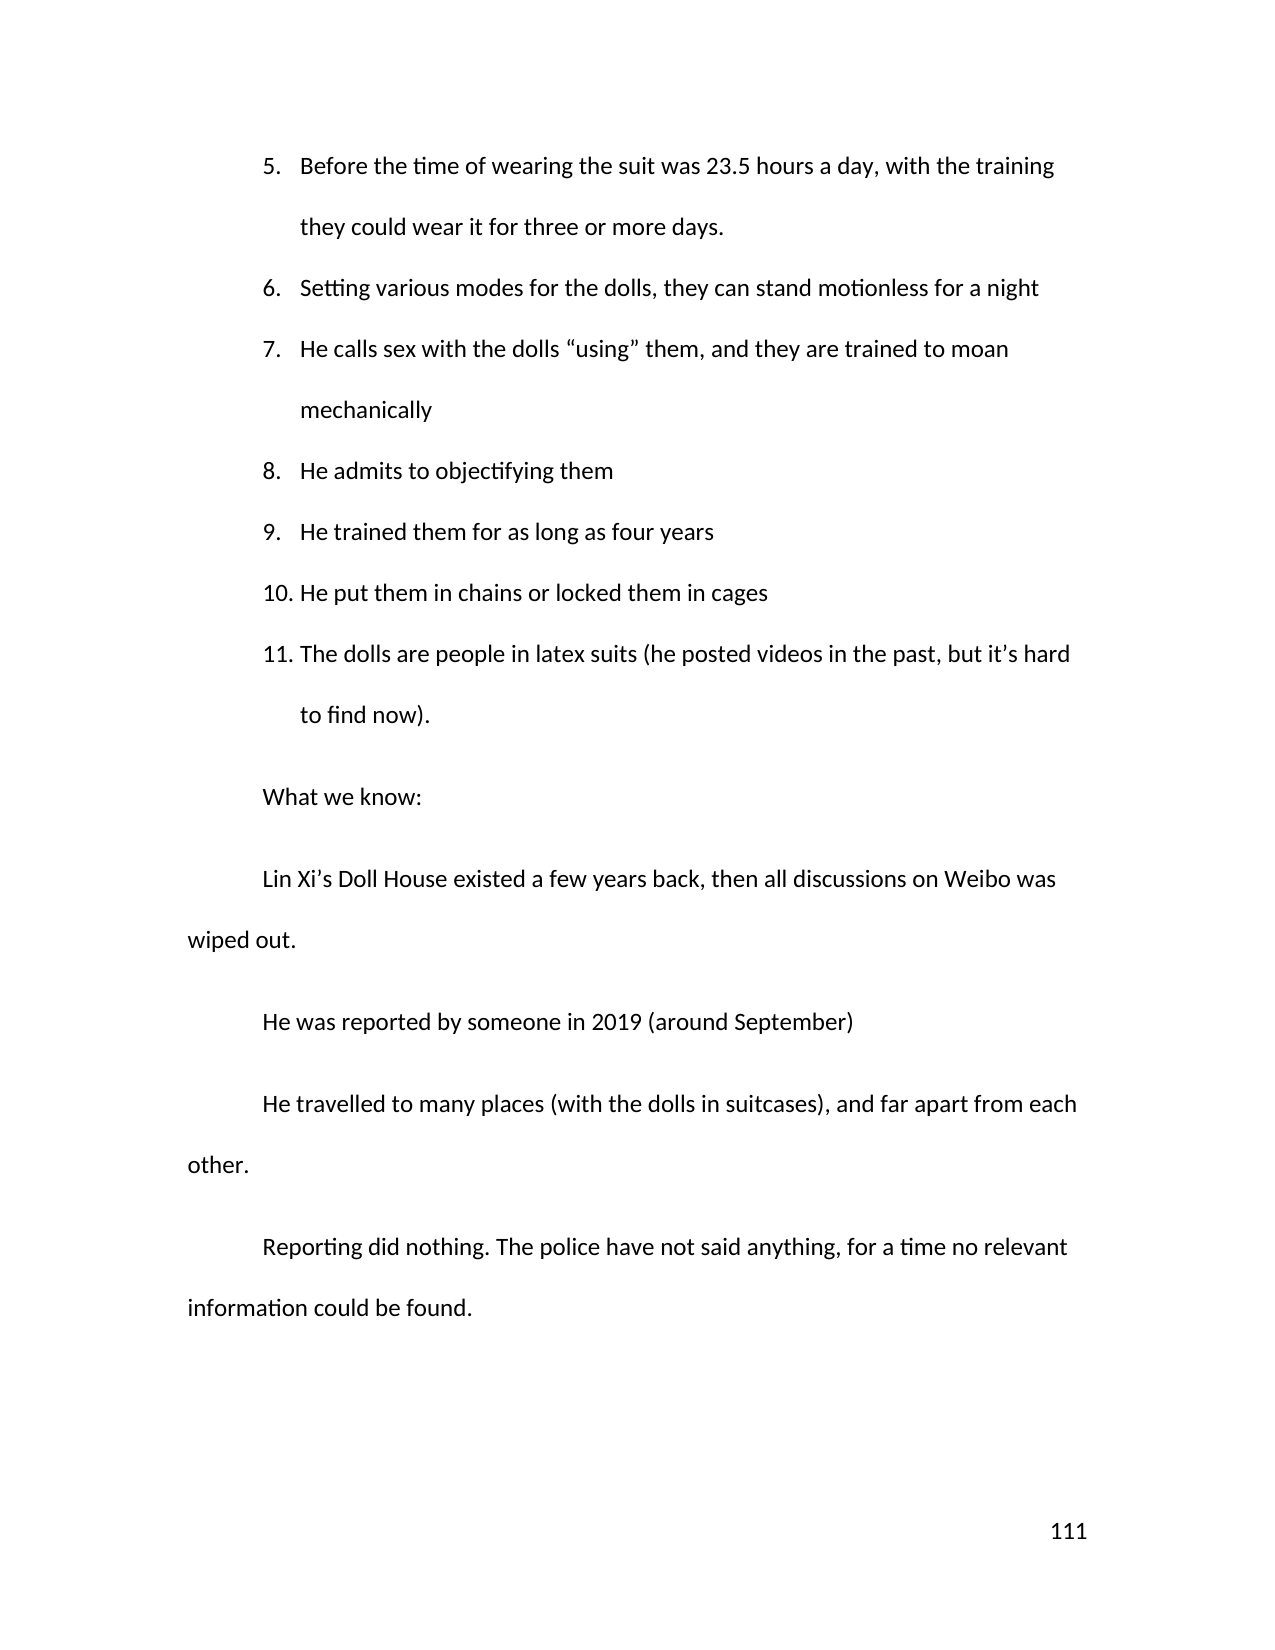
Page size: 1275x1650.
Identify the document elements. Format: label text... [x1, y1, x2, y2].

text What we know: [262, 781, 1087, 812]
list He admits to objectifying them [262, 455, 1087, 486]
text He was reported by someone in 2019 (around September) [262, 1006, 1087, 1037]
list He calls sex with the dolls “using” them, and they are trained to moan mechanically [262, 333, 1087, 425]
list Before the time of wearing the suit was 23.5 hours a day, with the training they could wear it for three or more days. [262, 150, 1087, 242]
text Reporting did nothing. The police have not said anything, for a time no relevant information could be found. [187, 1231, 1087, 1322]
text Lin Xi’s Doll House existed a few years back, then all discussions on Weibo was wiped out. [187, 863, 1087, 955]
list Setting various modes for the dolls, they can stand motionless for a night [262, 272, 1087, 303]
list The dolls are people in latex suits (he posted videos in the past, but it’s hard to find now). [262, 638, 1087, 730]
list He trained them for as long as four years [262, 516, 1087, 547]
text He travelled to many places (with the dolls in suitcases), and far apart from each other. [187, 1088, 1087, 1179]
list He put them in chains or locked them in cages [262, 577, 1087, 608]
